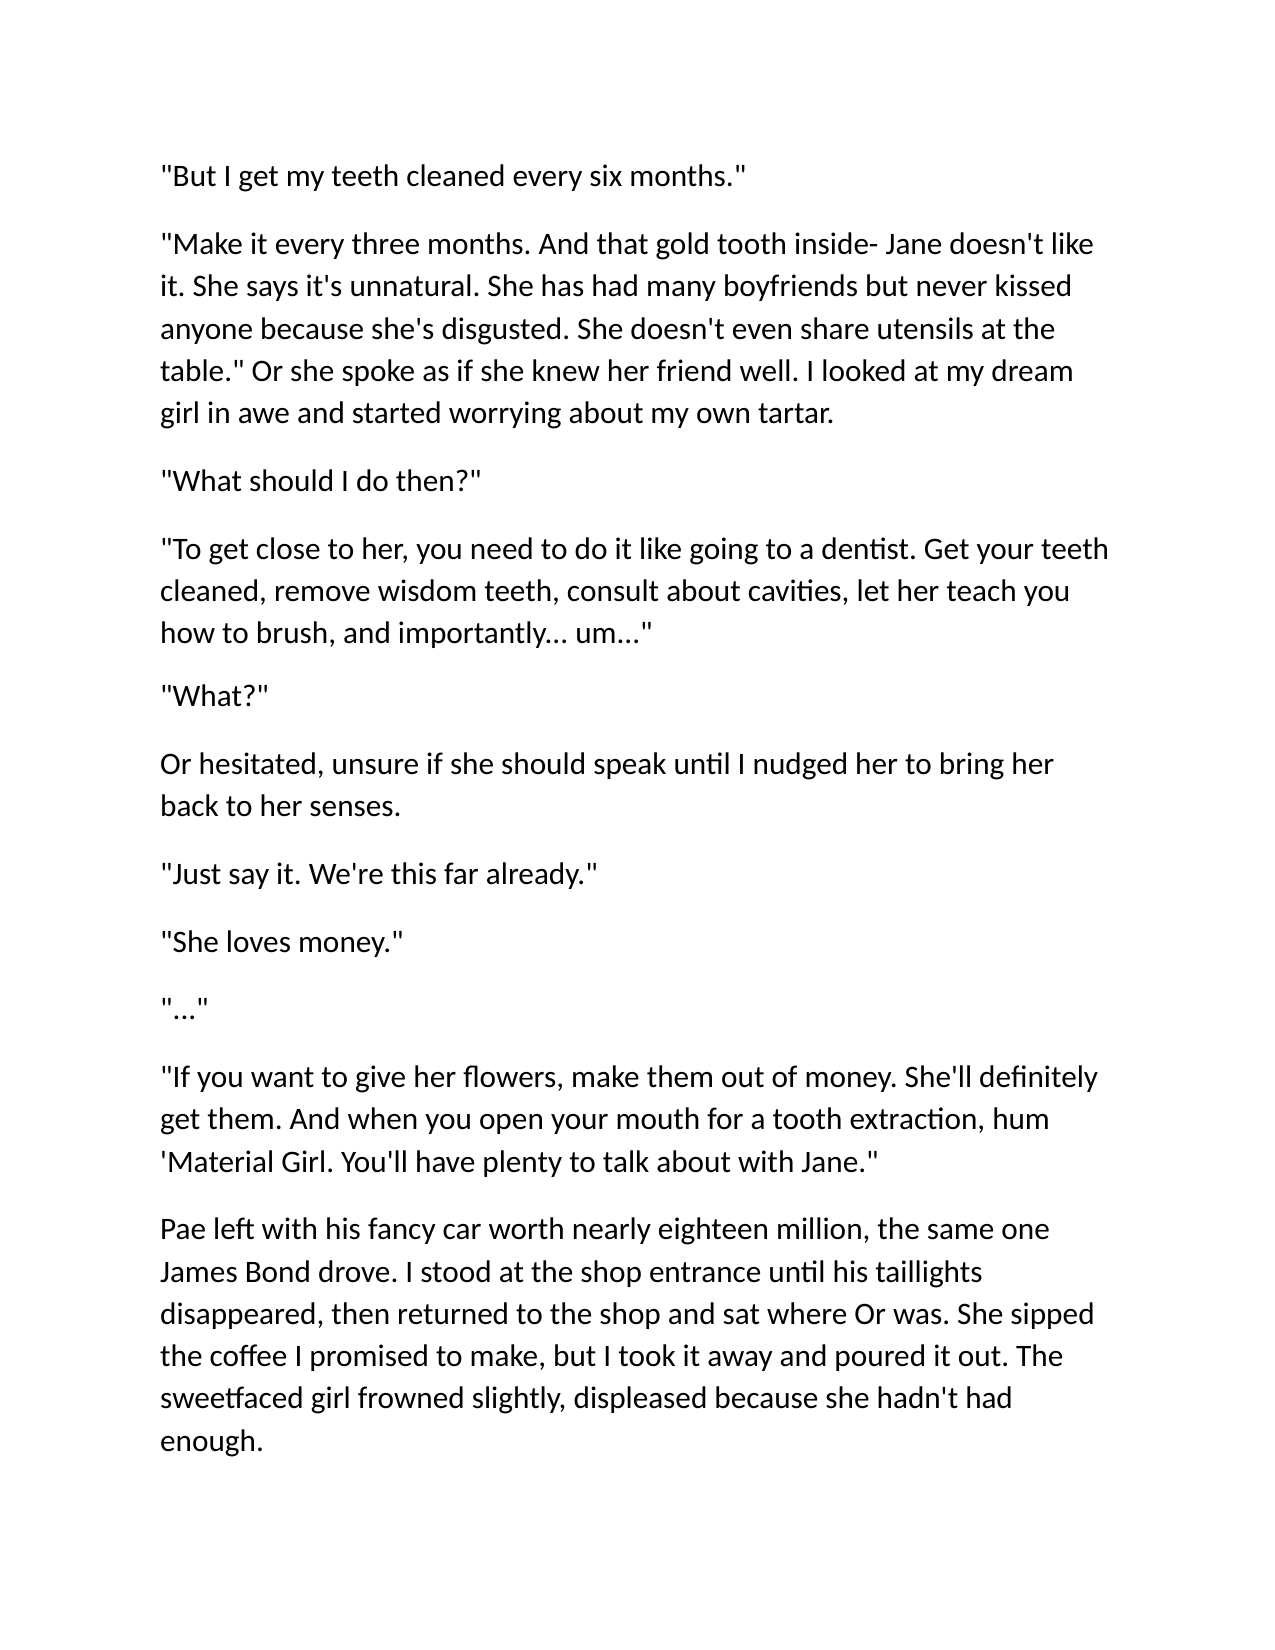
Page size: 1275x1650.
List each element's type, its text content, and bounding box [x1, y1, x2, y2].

text "Just say it. We're this far already." [160, 854, 1113, 892]
text "But I get my teeth cleaned every six months." [160, 156, 1113, 194]
text "..." [160, 989, 1113, 1027]
text "What should I do then?" [160, 461, 1113, 499]
text "If you want to give her flowers, make them out of money. She'll definitely get them. And when you open your mouth for a tooth extraction, hum 'Material Girl. You'll have plenty to talk about with Jane." [160, 1057, 1113, 1180]
text Pae left with his fancy car worth nearly eighteen million, the same one James Bond drove. I stood at the shop entrance until his taillights disappeared, then returned to the shop and sat where Or was. She sipped the coffee I promised to make, but I took it away and poured it out. The sweetfaced girl frowned slightly, displeased because she hadn't had enough. [160, 1209, 1113, 1459]
text "Make it every three months. And that gold tooth inside- Jane doesn't like it. She says it's unnatural. She has had many boyfriends but never kissed anyone because she's disgusted. She doesn't even share utensils at the table." Or she spoke as if she knew her friend well. I looked at my dream girl in awe and started worrying about my own tartar. [160, 224, 1113, 431]
text "What?" [160, 676, 1113, 714]
text Or hesitated, unsure if she should speak until I nudged her to bring her back to her senses. [160, 744, 1113, 824]
text "She loves money." [160, 922, 1113, 960]
text "To get close to her, you need to do it like going to a dentist. Get your teeth cleaned, remove wisdom teeth, consult about cavities, let her teach you how to brush, and importantly... um..." [160, 529, 1113, 651]
